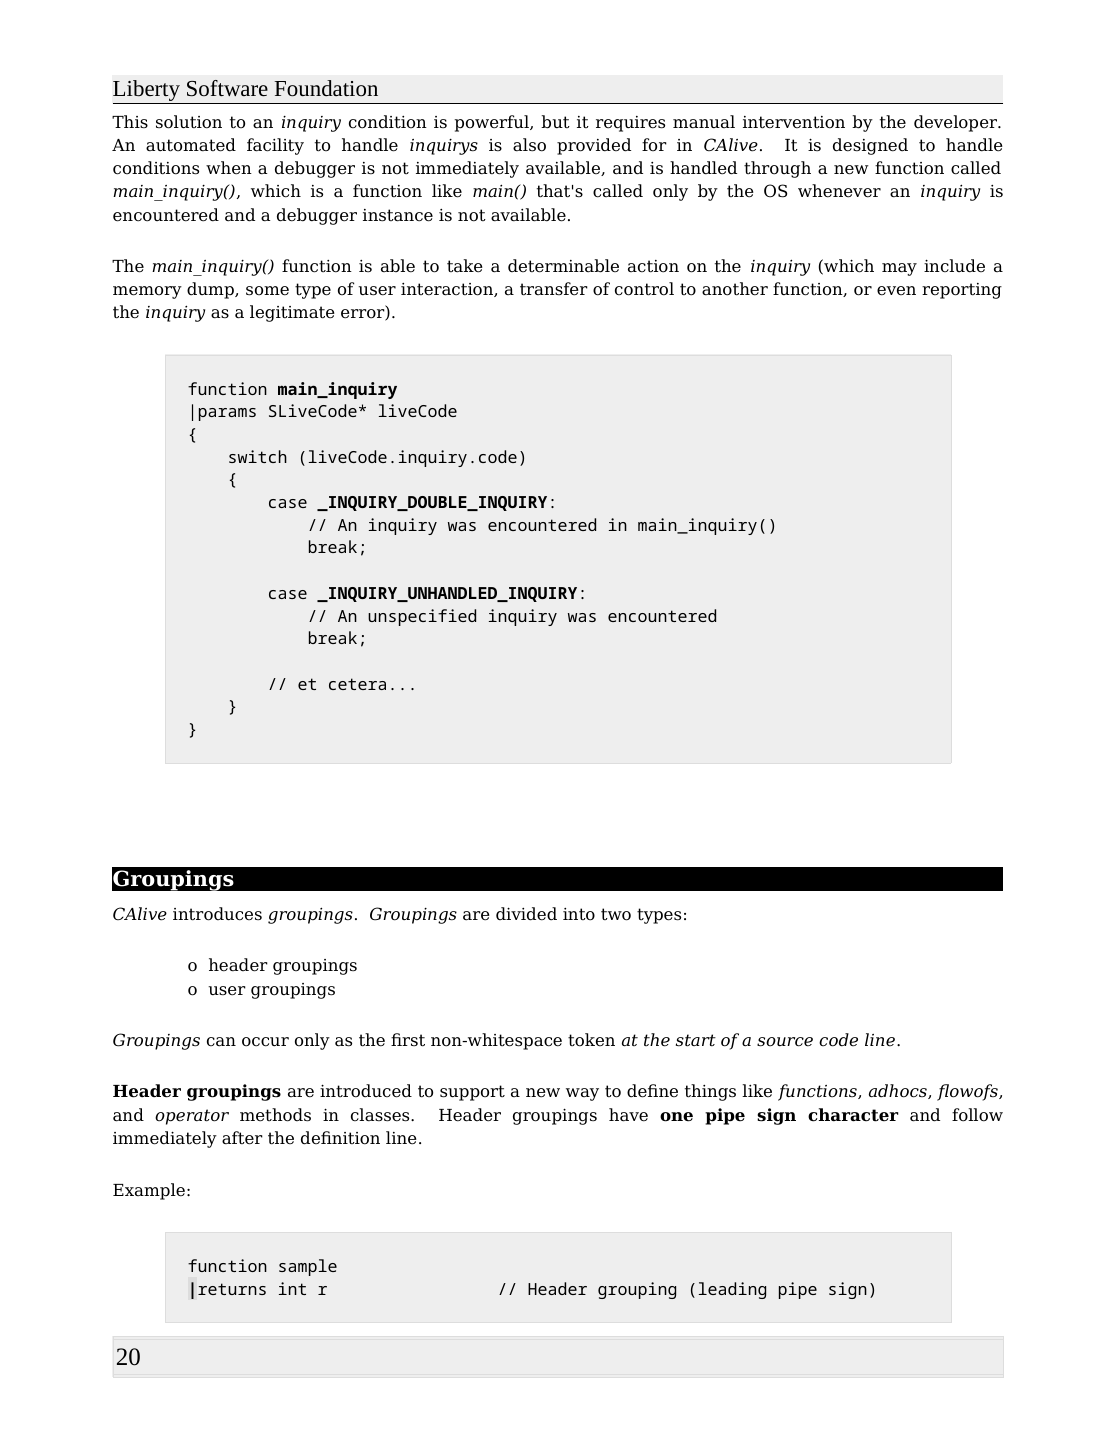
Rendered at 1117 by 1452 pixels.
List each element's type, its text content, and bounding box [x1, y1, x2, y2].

text Groupings can occur only as the first non-whitespace token at the start of a source code line. [112, 1031, 1003, 1050]
text Header groupings are introduced to support a new way to define things like functions, adhocs, flowofs, and operator methods in classes. Header groupings have one pipe sign character and follow immediately after the definition line. [112, 1082, 1003, 1148]
text function main_inquiry |params SLiveCode* liveCode { switch (liveCode.inquiry.code) { case _INQUIRY_DOUBLE_INQUIRY: // An inquiry was encountered in main_inquiry() break; case _INQUIRY_UNHANDLED_INQUIRY: // An unspecified inquiry was encountered break; // et cetera... } } [166, 356, 951, 763]
text Example: [112, 1181, 1003, 1200]
text o header groupings o user groupings [112, 956, 1003, 999]
text CAlive introduces groupings. Groupings are divided into two types: [112, 905, 1003, 924]
text function sample |returns int r // Header grouping (leading pipe sign) [166, 1233, 951, 1322]
text This solution to an inquiry condition is powerful, but it requires manual intervention by the developer. An automated facility to handle inquirys is also provided for in CAlive. It is designed to handle conditions when a debugger is not immediately available, and is handled through a new function called main_inquiry(), which is a function like main() that's called only by the OS whenever an inquiry is encountered and a debugger instance is not available. [112, 112, 1003, 225]
subtitle Groupings [112, 867, 1003, 891]
text The main_inquiry() function is able to take a determinable action on the inquiry (which may include a memory dump, some type of user interaction, a transfer of control to another function, or even reporting the inquiry as a legitimate error). [112, 257, 1003, 323]
